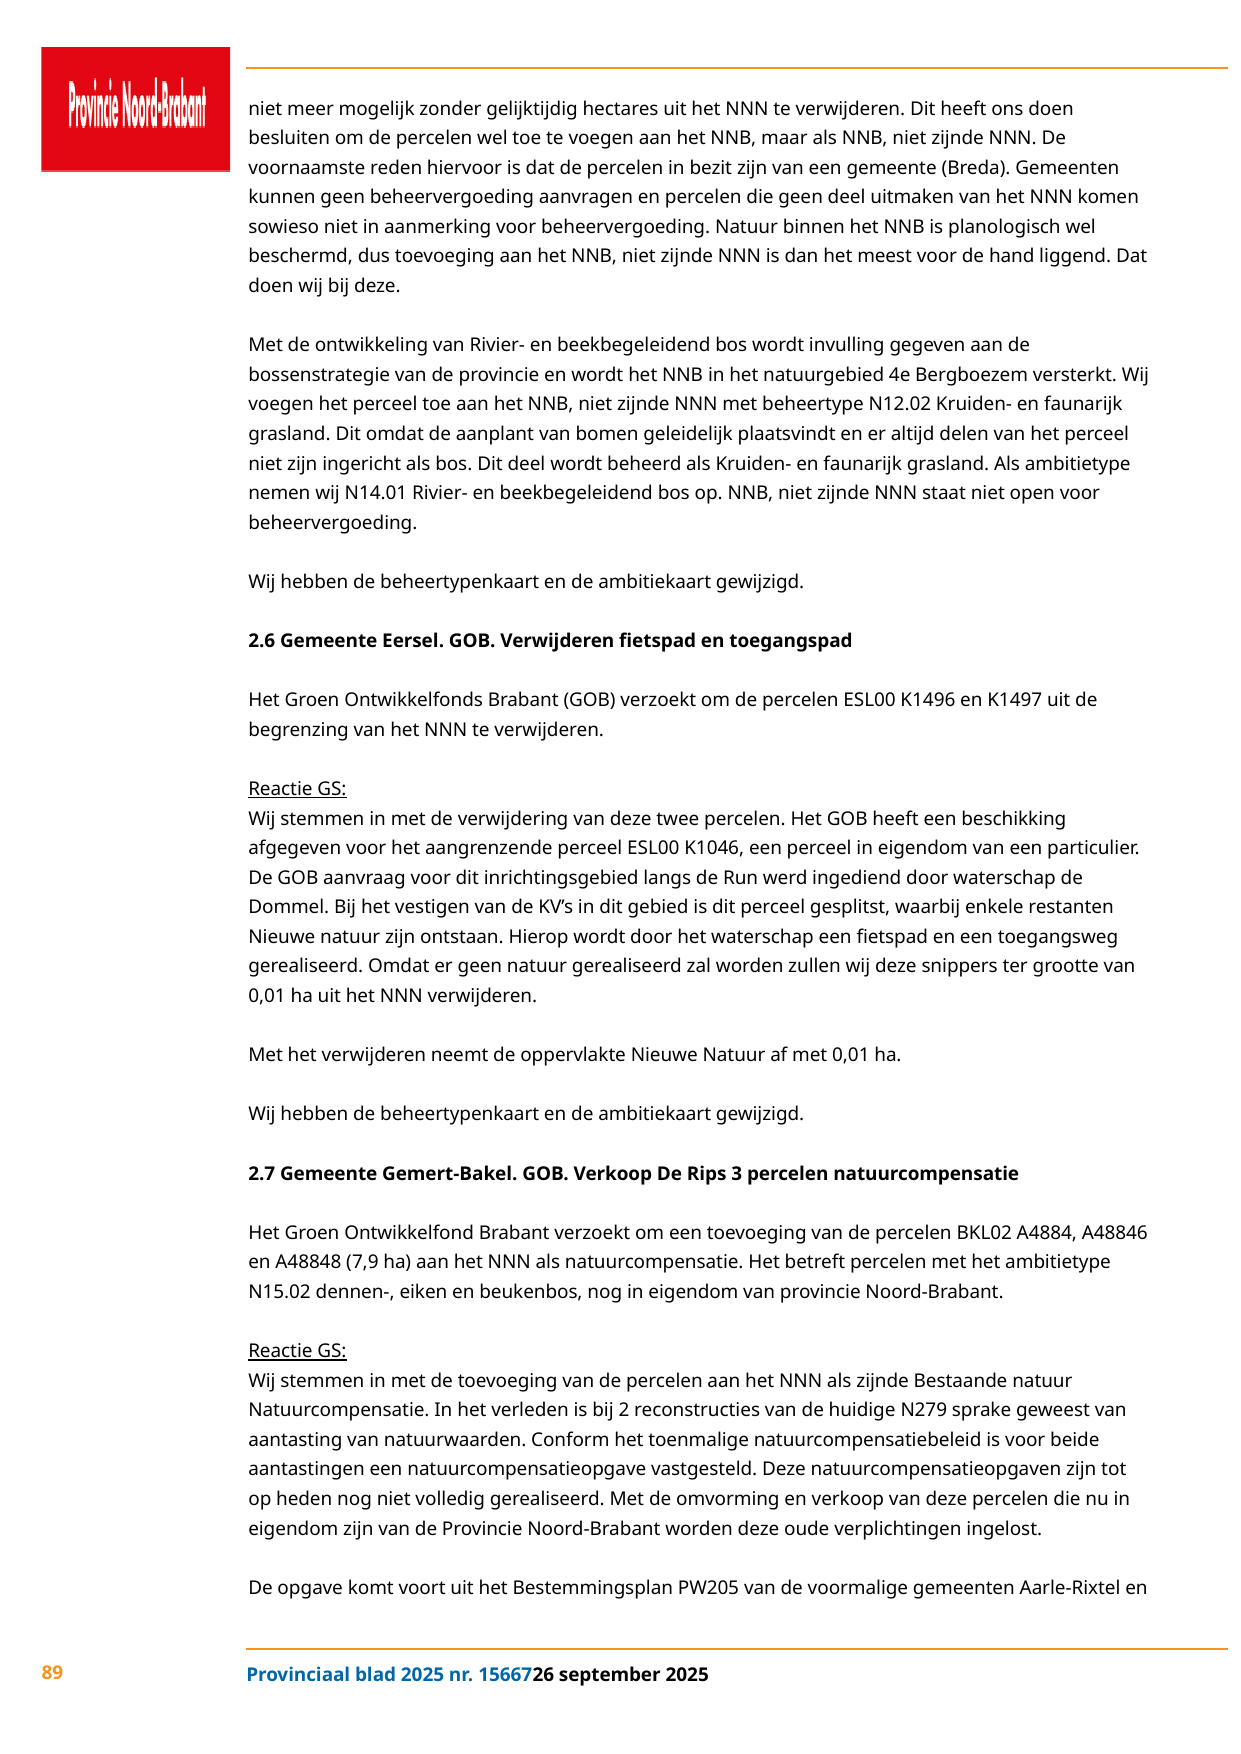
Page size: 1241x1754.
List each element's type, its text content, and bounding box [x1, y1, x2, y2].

text De opgave komt voort uit het Bestemmingsplan PW205 van de voormalige gemeenten Aarle-Rixtel en [248, 1574, 1152, 1600]
text Met de ontwikkeling van Rivier- en beekbegeleidend bos wordt invulling gegeven aan de bossenstrategie van de provincie en wordt het NNB in het natuurgebied 4e Bergboezem versterkt. Wij voegen het perceel toe aan het NNB, niet zijnde NNN met beheertype N12.02 Kruiden- en faunarijk grasland. Dit omdat de aanplant van bomen geleidelijk plaatsvindt en er altijd delen van het perceel niet zijn ingericht als bos. Dit deel wordt beheerd als Kruiden- en faunarijk grasland. Als ambitietype nemen wij N14.01 Rivier- en beekbegeleidend bos op. NNB, niet zijnde NNN staat niet open voor beheervergoeding. [248, 331, 1152, 535]
text Het Groen Ontwikkelfonds Brabant (GOB) verzoekt om de percelen ESL00 K1496 en K1497 uit de begrenzing van het NNN te verwijderen. [248, 686, 1152, 742]
text 2.6 Gemeente Eersel. GOB. Verwijderen fietspad en toegangspad [248, 627, 1152, 653]
picture [41, 47, 231, 172]
text Reactie GS: [248, 1337, 1152, 1363]
text Wij stemmen in met de verwijdering van deze twee percelen. Het GOB heeft een beschikking afgegeven voor het aangrenzende perceel ESL00 K1046, een perceel in eigendom van een particulier. De GOB aanvraag voor dit inrichtingsgebied langs de Run werd ingediend door waterschap de Dommel. Bij het vestigen van de KV’s in dit gebied is dit perceel gesplitst, waarbij enkele restanten Nieuwe natuur zijn ontstaan. Hierop wordt door het waterschap een fietspad en een toegangsweg gerealiseerd. Omdat er geen natuur gerealiseerd zal worden zullen wij deze snippers ter grootte van 0,01 ha uit het NNN verwijderen. [248, 805, 1152, 1008]
text 2.7 Gemeente Gemert-Bakel. GOB. Verkoop De Rips 3 percelen natuurcompensatie [248, 1160, 1152, 1186]
text Wij hebben de beheertypenkaart en de ambitiekaart gewijzigd. [248, 1101, 1152, 1126]
text Wij stemmen in met de toevoeging van de percelen aan het NNN als zijnde Bestaande natuur Natuurcompensatie. In het verleden is bij 2 reconstructies van de huidige N279 sprake geweest van aantasting van natuurwaarden. Conform het toenmalige natuurcompensatiebeleid is voor beide aantastingen een natuurcompensatieopgave vastgesteld. Deze natuurcompensatieopgaven zijn tot op heden nog niet volledig gerealiseerd. Met de omvorming en verkoop van deze percelen die nu in eigendom zijn van de Provincie Noord-Brabant worden deze oude verplichtingen ingelost. [248, 1367, 1152, 1541]
text Met het verwijderen neemt de oppervlakte Nieuwe Natuur af met 0,01 ha. [248, 1041, 1152, 1067]
text Het Groen Ontwikkelfond Brabant verzoekt om een toevoeging van de percelen BKL02 A4884, A48846 en A48848 (7,9 ha) aan het NNN als natuurcompensatie. Het betreft percelen met het ambitietype N15.02 dennen-, eiken en beukenbos, nog in eigendom van provincie Noord-Brabant. [248, 1219, 1152, 1304]
text Wij hebben de beheertypenkaart en de ambitiekaart gewijzigd. [248, 568, 1152, 594]
text niet meer mogelijk zonder gelijktijdig hectares uit het NNN te verwijderen. Dit heeft ons doen besluiten om de percelen wel toe te voegen aan het NNB, maar als NNB, niet zijnde NNN. De voornaamste reden hiervoor is dat de percelen in bezit zijn van een gemeente (Breda). Gemeenten kunnen geen beheervergoeding aanvragen en percelen die geen deel uitmaken van het NNN komen sowieso niet in aanmerking voor beheervergoeding. Natuur binnen het NNB is planologisch wel beschermd, dus toevoeging aan het NNB, niet zijnde NNN is dan het meest voor de hand liggend. Dat doen wij bij deze. [248, 95, 1152, 298]
text Reactie GS: [248, 775, 1152, 801]
